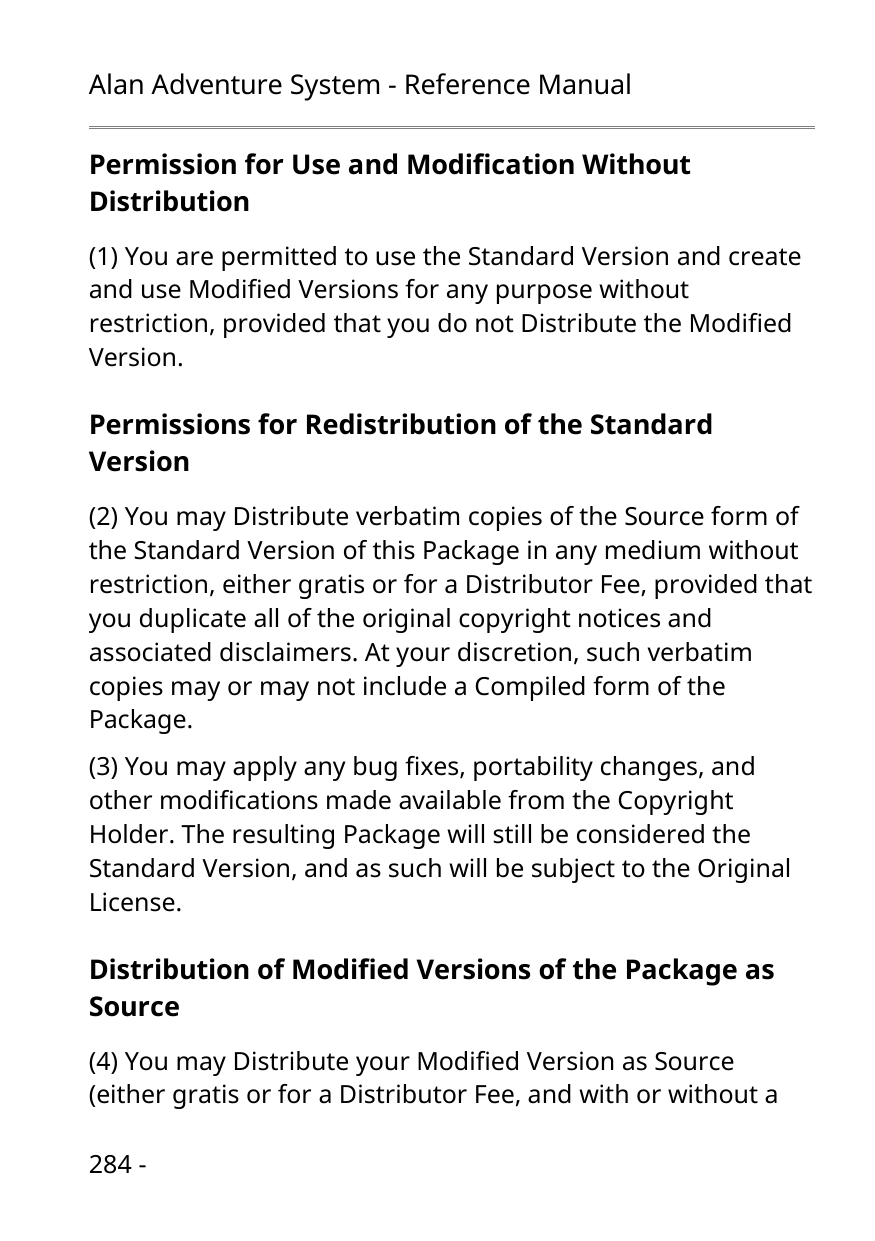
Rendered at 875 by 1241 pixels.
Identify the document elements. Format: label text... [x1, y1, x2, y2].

text (2) You may Distribute verbatim copies of the Source form of the Standard Version of this Package in any medium without restriction, either gratis or for a Distributor Fee, provided that you duplicate all of the original copyright notices and associated disclaimers. At your discretion, such verbatim copies may or may not include a Compiled form of the Package. [88, 499, 815, 736]
text (4) You may Distribute your Modified Version as Source (either gratis or for a Distributor Fee, and with or without a [88, 1043, 815, 1111]
subtitle Permissions for Redistribution of the Standard Version [88, 406, 815, 480]
subtitle Distribution of Modified Versions of the Package as Source [88, 951, 815, 1024]
subtitle Permission for Use and Modification Without Distribution [88, 146, 815, 219]
text (1) You are permitted to use the Standard Version and create and use Modified Versions for any purpose without restriction, provided that you do not Distribute the Modified Version. [88, 238, 815, 374]
text (3) You may apply any bug fixes, portability changes, and other modifications made available from the Copyright Holder. The resulting Package will still be considered the Standard Version, and as such will be subject to the Original License. [88, 749, 815, 919]
